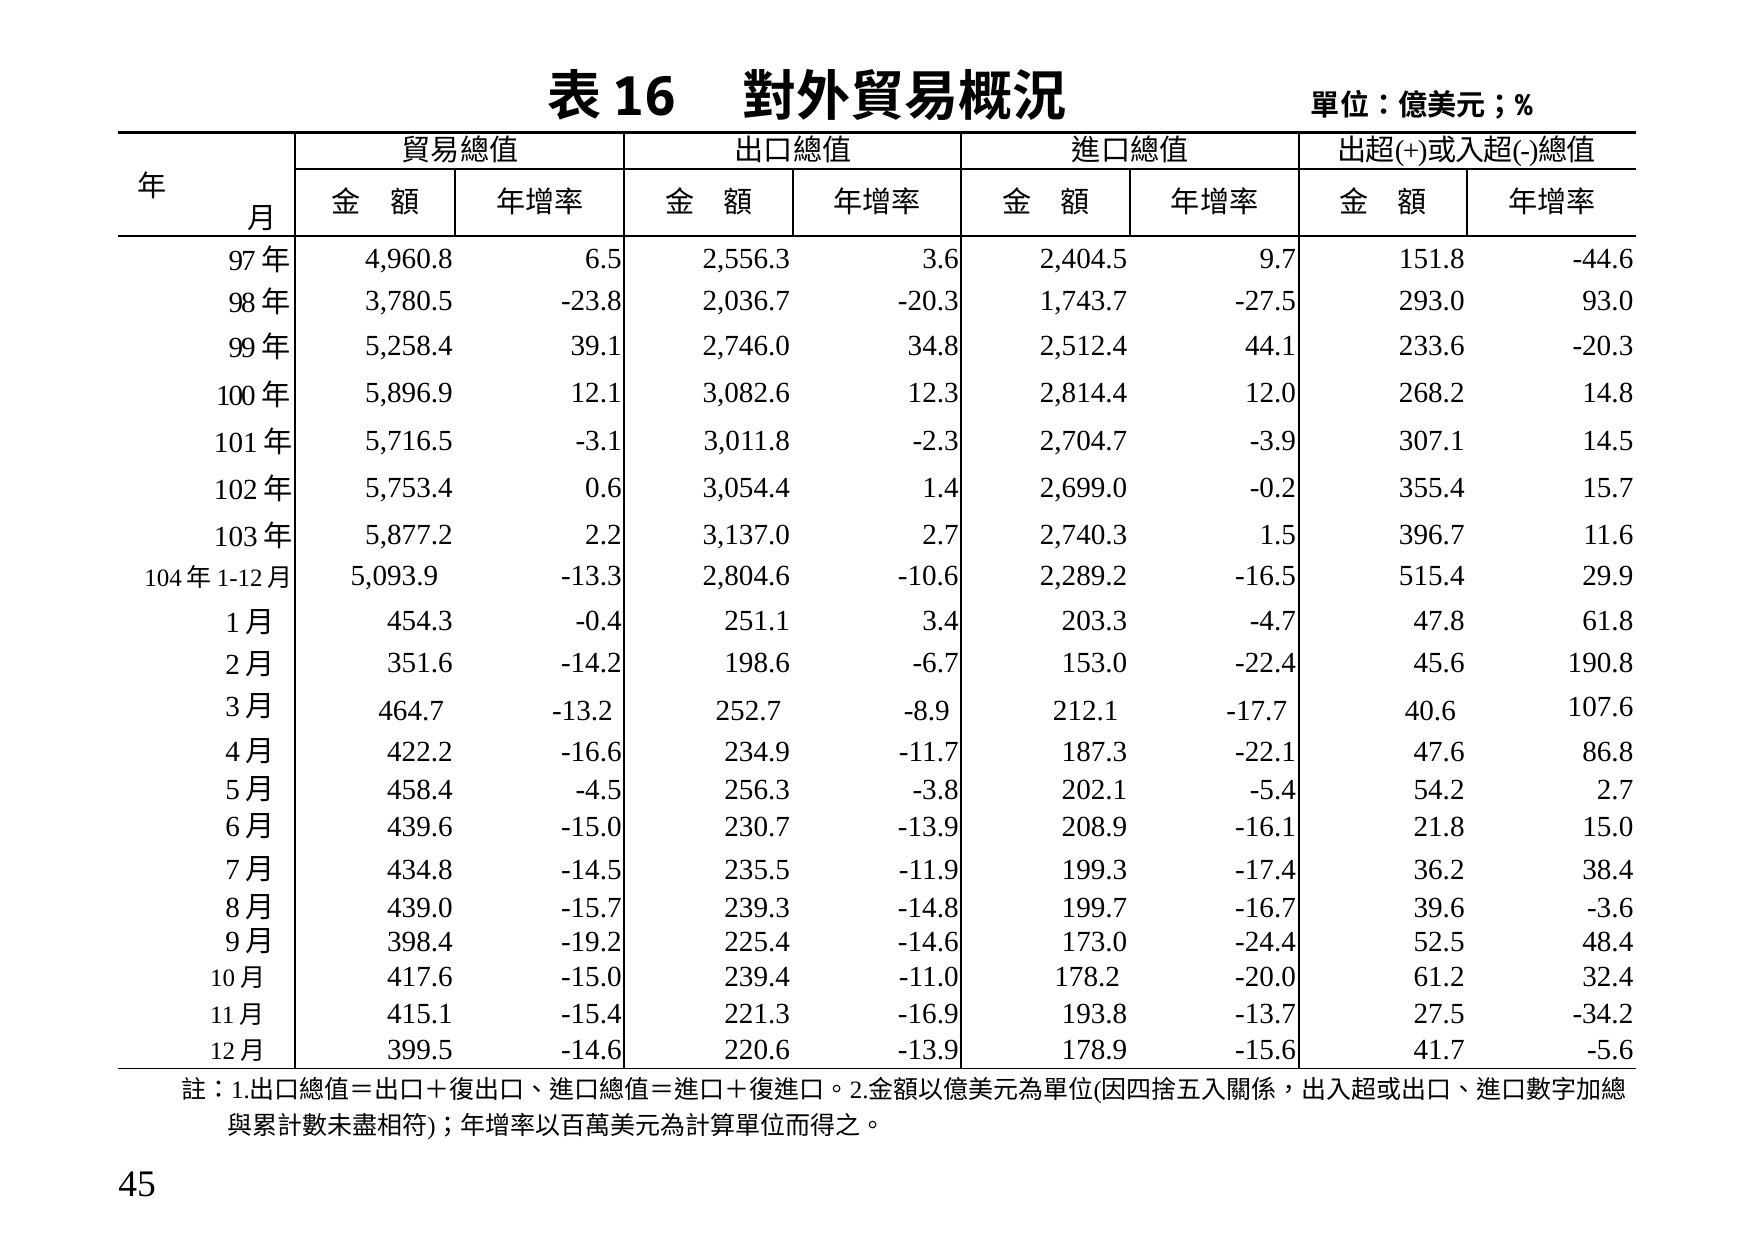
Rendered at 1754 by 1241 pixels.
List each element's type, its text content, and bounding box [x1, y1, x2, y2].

table_cell 5,877.2 [296, 511, 455, 558]
table_cell 199.3 [962, 848, 1130, 891]
table_cell 178.2 [962, 958, 1130, 995]
text 註：1.出口總值＝出口＋復出口、進口總值＝進口＋復進口。2.金額以億美元為單位(因四捨五入關係，出入超或出口、進口數字加總與累計數未盡相符)；年增率以百萬美元為計算單位而得之。 [181, 1069, 1636, 1142]
table_cell -11.7 [793, 730, 960, 772]
table_cell 40.6 [1300, 683, 1467, 730]
table_cell 221.3 [625, 995, 793, 1031]
table_cell -13.9 [793, 1031, 960, 1068]
table_cell -14.2 [455, 641, 623, 683]
table_cell 97年 [118, 237, 294, 279]
table_cell 190.8 [1467, 641, 1636, 683]
table_cell 439.0 [296, 891, 455, 924]
table_cell 2,746.0 [625, 321, 793, 369]
table_cell 2,699.0 [962, 463, 1130, 511]
table_cell -11.9 [793, 848, 960, 891]
table_cell 39.1 [455, 321, 623, 369]
table_cell 187.3 [962, 730, 1130, 772]
table_cell 14.8 [1467, 369, 1636, 416]
subtitle 表16 對外貿易概況 單位：億美元；% [118, 53, 1636, 131]
table_cell 5,896.9 [296, 369, 455, 416]
table_cell -15.0 [455, 806, 623, 847]
table_cell 101年 [118, 416, 294, 463]
table_cell 268.2 [1300, 369, 1467, 416]
table_cell -15.0 [455, 958, 623, 995]
table_cell 15.7 [1467, 463, 1636, 511]
table_cell 439.6 [296, 806, 455, 847]
table_cell 10月 [118, 958, 294, 995]
table_cell 2,740.3 [962, 511, 1130, 558]
table_cell 61.2 [1300, 958, 1467, 995]
table_cell -14.8 [793, 891, 960, 924]
table_cell 3.4 [793, 599, 960, 641]
table_cell -3.6 [1467, 891, 1636, 924]
table_cell -15.4 [455, 995, 623, 1031]
table_cell 39.6 [1300, 891, 1467, 924]
table_cell 103年 [118, 511, 294, 558]
table_cell 4月 [118, 730, 294, 772]
table_cell 27.5 [1300, 995, 1467, 1031]
table_cell 2,804.6 [625, 558, 793, 598]
table_cell 61.8 [1467, 599, 1636, 641]
table_cell -3.8 [793, 773, 960, 806]
table_cell -27.5 [1130, 279, 1298, 321]
table_cell 464.7 [296, 683, 455, 730]
table_cell 2,556.3 [625, 237, 793, 279]
table_cell -19.2 [455, 925, 623, 958]
table_cell 422.2 [296, 730, 455, 772]
table_cell -20.0 [1130, 958, 1298, 995]
table_cell 2.7 [793, 511, 960, 558]
table_cell -15.7 [455, 891, 623, 924]
table_cell -0.4 [455, 599, 623, 641]
table_cell 5,716.5 [296, 416, 455, 463]
table_cell 234.9 [625, 730, 793, 772]
table_cell -16.9 [793, 995, 960, 1031]
table_cell -6.7 [793, 641, 960, 683]
table_cell -24.4 [1130, 925, 1298, 958]
table_cell 12.1 [455, 369, 623, 416]
table_cell -5.4 [1130, 773, 1298, 806]
table_cell 15.0 [1467, 806, 1636, 847]
table_cell 398.4 [296, 925, 455, 958]
table_cell 5,093.9 [296, 558, 455, 598]
table_cell 21.8 [1300, 806, 1467, 847]
table_cell -22.4 [1130, 641, 1298, 683]
table_cell -20.3 [793, 279, 960, 321]
table_cell -13.3 [455, 558, 623, 598]
table_cell 14.5 [1467, 416, 1636, 463]
table_cell 225.4 [625, 925, 793, 958]
table_cell 107.6 [1467, 683, 1636, 730]
table_header 進口總值 [962, 134, 1298, 168]
table_header 出超(+)或入超(-)總值 [1300, 134, 1636, 168]
table_cell 198.6 [625, 641, 793, 683]
table_cell 351.6 [296, 641, 455, 683]
table_cell -13.2 [455, 683, 623, 730]
table_cell 54.2 [1300, 773, 1467, 806]
table_cell 212.1 [962, 683, 1130, 730]
table_cell 2.2 [455, 511, 623, 558]
table_cell 355.4 [1300, 463, 1467, 511]
table_cell 9月 [118, 925, 294, 958]
table_cell 2,289.2 [962, 558, 1130, 598]
table_cell 年增率 [1131, 170, 1298, 235]
table_cell -20.3 [1467, 321, 1636, 369]
table_cell 年增率 [794, 170, 960, 235]
table_cell -16.6 [455, 730, 623, 772]
table_cell 2月 [118, 641, 294, 683]
table_cell 173.0 [962, 925, 1130, 958]
table_header [118, 134, 294, 168]
table_cell -44.6 [1467, 237, 1636, 279]
table_cell 5,753.4 [296, 463, 455, 511]
table_cell 515.4 [1300, 558, 1467, 598]
table_cell -0.2 [1130, 463, 1298, 511]
table_cell 252.7 [625, 683, 793, 730]
table_cell 金 額 [625, 170, 792, 235]
table_cell 2,404.5 [962, 237, 1130, 279]
table_cell 99年 [118, 321, 294, 369]
table_cell 3,054.4 [625, 463, 793, 511]
table_cell -22.1 [1130, 730, 1298, 772]
table_cell 12月 [118, 1031, 294, 1068]
table_cell -4.5 [455, 773, 623, 806]
table_cell 98年 [118, 279, 294, 321]
table_cell 93.0 [1467, 279, 1636, 321]
table_cell 151.8 [1300, 237, 1467, 279]
table_cell 金 額 [296, 170, 454, 235]
table_cell 47.8 [1300, 599, 1467, 641]
table_cell 202.1 [962, 773, 1130, 806]
table_cell 32.4 [1467, 958, 1636, 995]
table_cell 11月 [118, 995, 294, 1031]
table_cell -11.0 [793, 958, 960, 995]
table_cell 金 額 [962, 170, 1129, 235]
table_cell 307.1 [1300, 416, 1467, 463]
table_cell -16.1 [1130, 806, 1298, 847]
table_cell -17.4 [1130, 848, 1298, 891]
table_cell 233.6 [1300, 321, 1467, 369]
table_cell 年增率 [1468, 170, 1636, 235]
table_cell 5月 [118, 773, 294, 806]
table_cell 38.4 [1467, 848, 1636, 891]
table_cell 104年1-12月 [118, 558, 294, 598]
table_cell 8月 [118, 891, 294, 924]
table_cell 86.8 [1467, 730, 1636, 772]
table_cell 36.2 [1300, 848, 1467, 891]
table_cell 0.6 [455, 463, 623, 511]
table_cell 2,512.4 [962, 321, 1130, 369]
table_cell 434.8 [296, 848, 455, 891]
table_cell 2,036.7 [625, 279, 793, 321]
table_cell 2.7 [1467, 773, 1636, 806]
table_cell 1.4 [793, 463, 960, 511]
table_cell 415.1 [296, 995, 455, 1031]
table_cell 256.3 [625, 773, 793, 806]
table_cell 6月 [118, 806, 294, 847]
table_cell 34.8 [793, 321, 960, 369]
table_cell 3.6 [793, 237, 960, 279]
table_cell 220.6 [625, 1031, 793, 1068]
table_cell 41.7 [1300, 1031, 1467, 1068]
table_cell -10.6 [793, 558, 960, 598]
table_cell 29.9 [1467, 558, 1636, 598]
table_cell 5,258.4 [296, 321, 455, 369]
table_cell 44.1 [1130, 321, 1298, 369]
table_cell 454.3 [296, 599, 455, 641]
table_cell 153.0 [962, 641, 1130, 683]
table_cell -14.6 [793, 925, 960, 958]
table_cell -16.5 [1130, 558, 1298, 598]
table_cell 12.3 [793, 369, 960, 416]
table_cell -17.7 [1130, 683, 1298, 730]
table_cell -14.6 [455, 1031, 623, 1068]
table_cell -13.9 [793, 806, 960, 847]
table_cell 239.3 [625, 891, 793, 924]
table_cell -14.5 [455, 848, 623, 891]
table_cell 230.7 [625, 806, 793, 847]
table_cell 52.5 [1300, 925, 1467, 958]
table_cell 251.1 [625, 599, 793, 641]
table_cell 金 額 [1300, 170, 1466, 235]
table_cell -4.7 [1130, 599, 1298, 641]
table_cell 178.9 [962, 1031, 1130, 1068]
table_cell 203.3 [962, 599, 1130, 641]
table_cell -23.8 [455, 279, 623, 321]
table_cell 3月 [118, 683, 294, 730]
table_cell 235.5 [625, 848, 793, 891]
table_cell 102年 [118, 463, 294, 511]
table_cell 293.0 [1300, 279, 1467, 321]
table_cell -34.2 [1467, 995, 1636, 1031]
table_cell 年增率 [456, 170, 623, 235]
table_cell 48.4 [1467, 925, 1636, 958]
table_cell 396.7 [1300, 511, 1467, 558]
table_cell 1.5 [1130, 511, 1298, 558]
table_cell 47.6 [1300, 730, 1467, 772]
table_cell -16.7 [1130, 891, 1298, 924]
table_cell 7月 [118, 848, 294, 891]
table_cell 399.5 [296, 1031, 455, 1068]
table_cell 458.4 [296, 773, 455, 806]
table_cell 1,743.7 [962, 279, 1130, 321]
table_cell 100年 [118, 369, 294, 416]
table_cell 2,814.4 [962, 369, 1130, 416]
table_cell -15.6 [1130, 1031, 1298, 1068]
table_cell 年 月 [118, 168, 294, 235]
table_cell 11.6 [1467, 511, 1636, 558]
table_cell -3.9 [1130, 416, 1298, 463]
table_header 貿易總值 [296, 134, 623, 168]
table_cell -5.6 [1467, 1031, 1636, 1068]
table_cell 2,704.7 [962, 416, 1130, 463]
table_cell 417.6 [296, 958, 455, 995]
table_cell 3,780.5 [296, 279, 455, 321]
table_cell -13.7 [1130, 995, 1298, 1031]
table_cell 3,137.0 [625, 511, 793, 558]
table_cell 1月 [118, 599, 294, 641]
table_cell 208.9 [962, 806, 1130, 847]
table_cell 239.4 [625, 958, 793, 995]
table_cell 6.5 [455, 237, 623, 279]
table_cell 45.6 [1300, 641, 1467, 683]
table_cell -3.1 [455, 416, 623, 463]
table_cell 9.7 [1130, 237, 1298, 279]
table_cell 3,011.8 [625, 416, 793, 463]
table_cell -2.3 [793, 416, 960, 463]
table_cell 193.8 [962, 995, 1130, 1031]
table_cell 4,960.8 [296, 237, 455, 279]
table_cell 199.7 [962, 891, 1130, 924]
table_cell 3,082.6 [625, 369, 793, 416]
table_cell 12.0 [1130, 369, 1298, 416]
table_cell -8.9 [793, 683, 960, 730]
table_header 出口總值 [625, 134, 960, 168]
